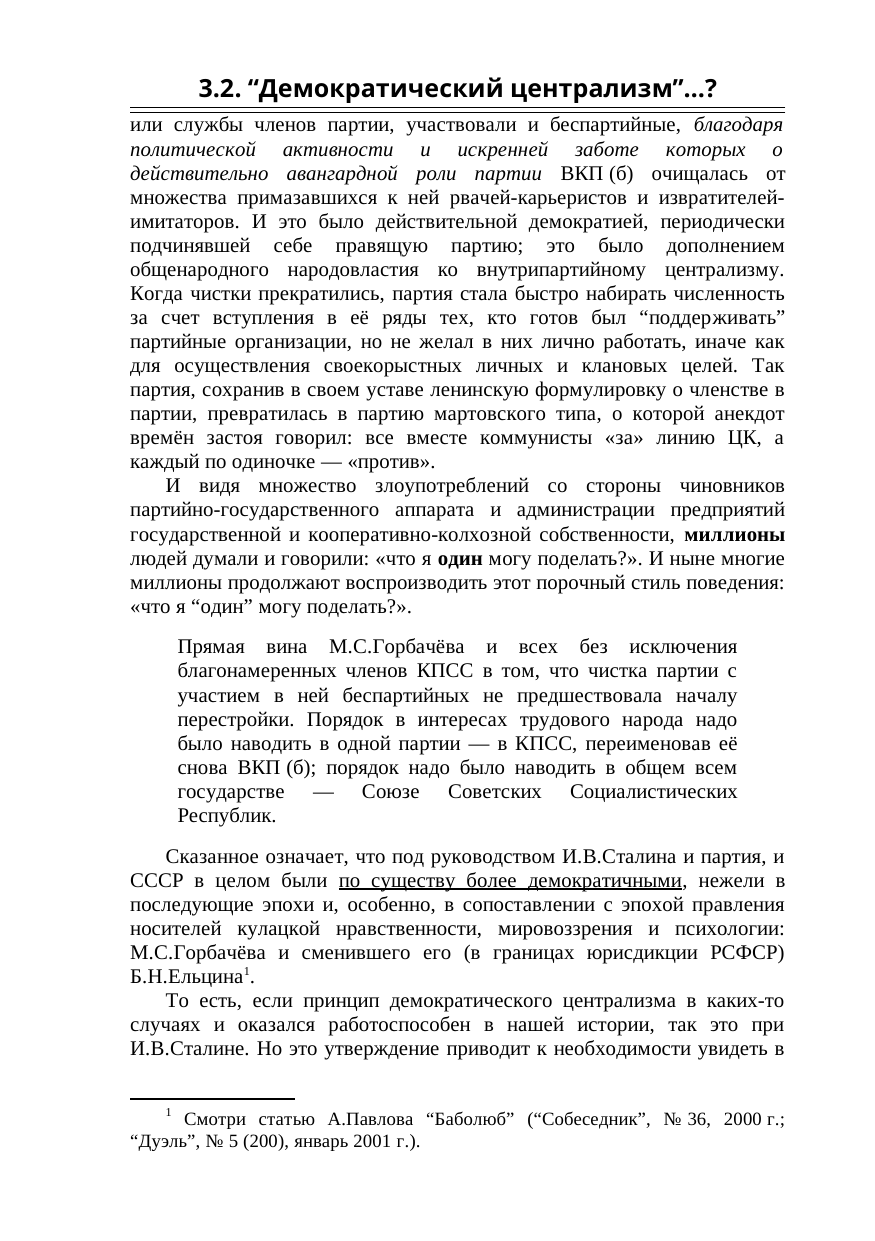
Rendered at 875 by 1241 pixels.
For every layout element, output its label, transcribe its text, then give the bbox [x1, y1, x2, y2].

text То есть, если принцип демократического централизма в каких-то случаях и оказался работоспособен в нашей истории, так это при И.В.Сталине. Но это утверждение приводит к необходимости увидеть в [130, 988, 785, 1060]
text Прямая вина М.С.Горбачёва и всех без исключения благонамеренных членов КПСС в том, что чистка партии с участием в ней беспартийных не предшествовала началу перестройки. Порядок в интересах трудового народа надо было наводить в одной партии — в КПСС, переименовав её снова ВКП (б); порядок надо было наводить в общем всем государстве — Союзе Советских Социалистических Республик. [177, 634, 738, 827]
text Сказанное означает, что под руководством И.В.Сталина и партия, и СССР в целом были по существу более демократичными, нежели в последующие эпохи и, особенно, в сопоставлении с эпохой правления носителей кулацкой нравственности, мировоззрения и психологии: М.С.Гор­бачёва и сменившего его (в границах юрисдикции РСФСР) Б.Н.Ельцина. [130, 843, 785, 988]
text И видя множество злоупотреблений со стороны чиновников партийно-государственного аппарата и администрации предприятий государственной и кооперативно-колхозной собственности, миллионы людей думали и говорили: «что я один могу поделать?». И ныне многие миллионы продолжают воспроизводить этот порочный стиль поведения: «что я “один” могу поделать?». [130, 473, 785, 618]
text Смотри статью А.Павлова “Баболюб” (“Собеседник”, № 36, 2000 г.; “Дуэль”, № 5 (200), январь 2001 г.). [130, 1105, 785, 1152]
text или службы членов партии, участвовали и беспартийные, благодаря политической активности и искренней заботе которых о действительно авангардной роли партии ВКП (б) очищалась от множества примазавшихся к ней рвачей-карьеристов и извратителей-имитаторов. И это было действительной демократией, периодически подчинявшей себе правящую партию; это было дополнением общенародного народовластия ко внутрипартийному централизму. Когда чистки прекратились, партия стала быстро набирать численность за счет вступления в её ряды тех, кто готов был “поддер­жи­вать” партийные организации, но не желал в них лично работать, иначе как для осуществления своекорыстных личных и клановых целей. Так партия, сохранив в своем уставе ленинскую формулировку о членстве в партии, превратилась в партию мартовского типа, о которой анекдот времён застоя говорил: все вместе коммунисты «за» линию ЦК, а каждый по одиночке — «против». [130, 113, 785, 473]
